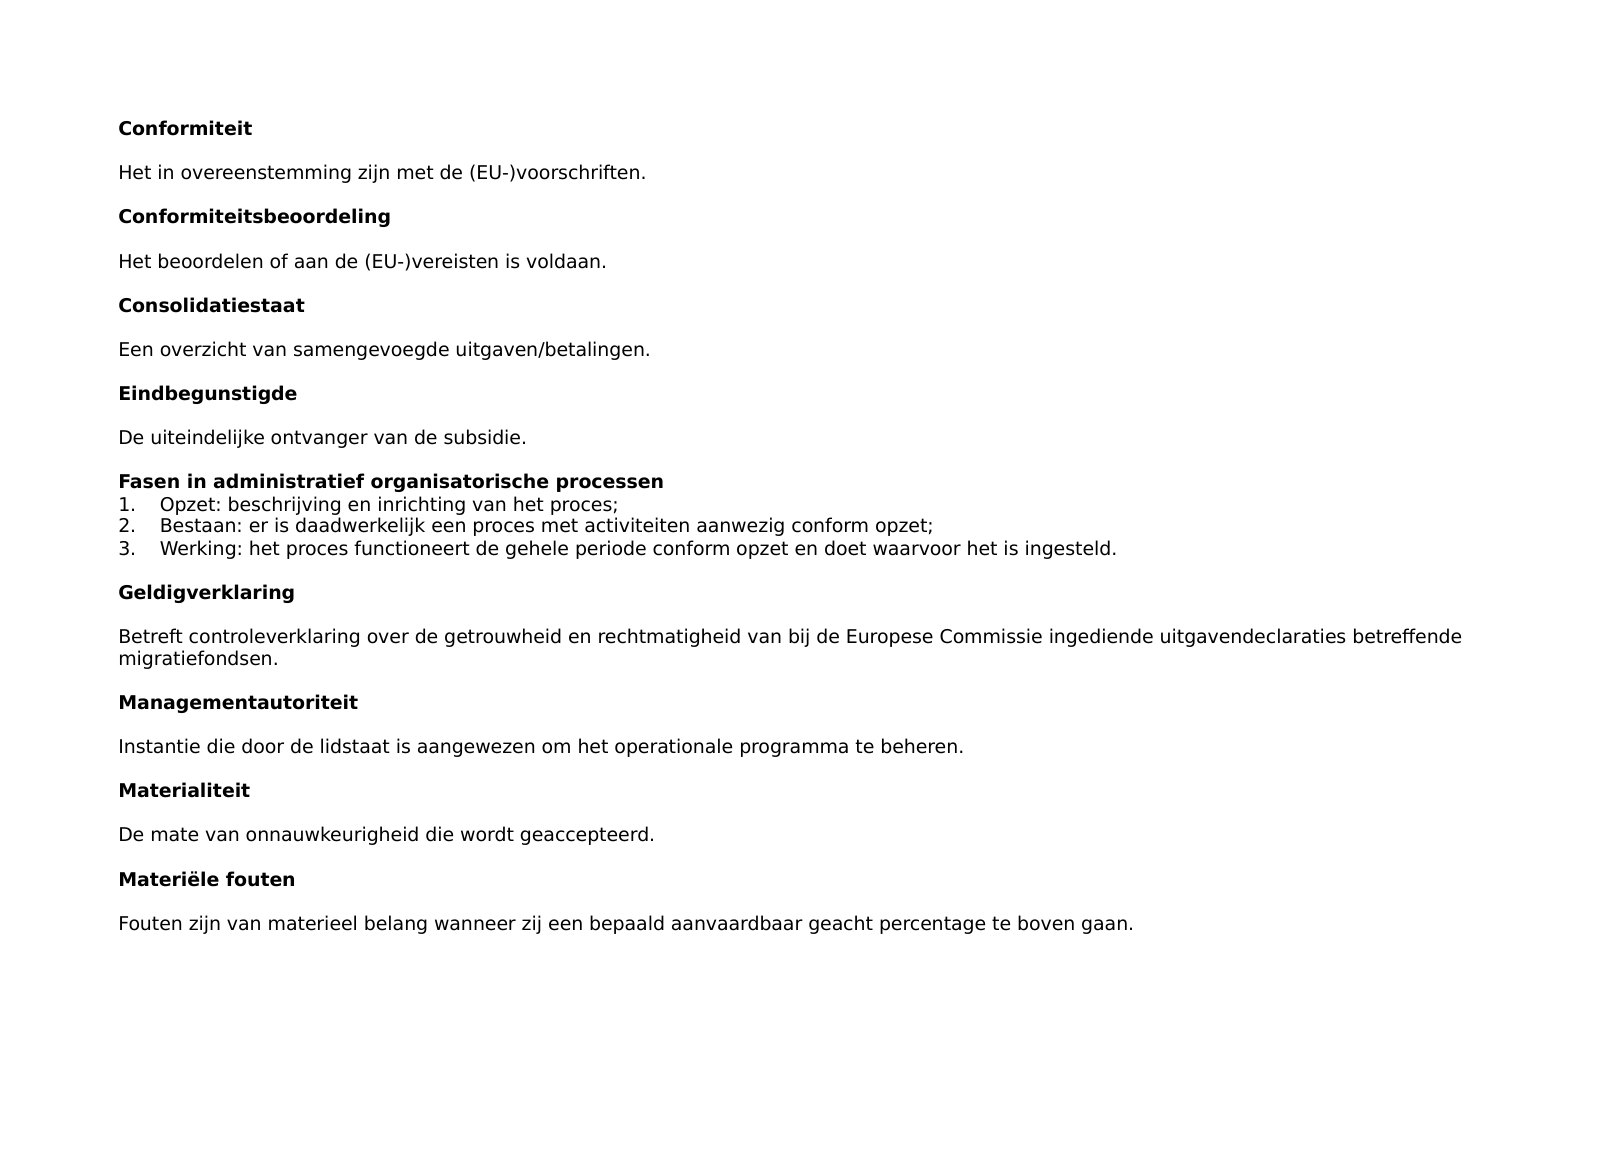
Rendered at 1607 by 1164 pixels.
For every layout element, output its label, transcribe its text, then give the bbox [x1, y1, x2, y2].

text De uiteindelijke ontvanger van de subsidie. [118, 427, 1488, 449]
text Het in overeenstemming zijn met de (EU-)voorschriften. [118, 162, 1488, 184]
subtitle Materialiteit [118, 780, 1488, 802]
subtitle Eindbegunstigde [118, 383, 1488, 405]
text Betreft controleverklaring over de getrouwheid en rechtmatigheid van bij de Europese Commissie ingediende uitgavendeclaraties betreffende migratiefondsen. [118, 626, 1488, 670]
subtitle Consolidatiestaat [118, 295, 1488, 317]
text Een overzicht van samengevoegde uitgaven/betalingen. [118, 339, 1488, 361]
subtitle Conformiteitsbeoordeling [118, 206, 1488, 228]
text 2. Bestaan: er is daadwerkelijk een proces met activiteiten aanwezig conform opzet; [118, 515, 1488, 537]
subtitle Geldigverklaring [118, 582, 1488, 603]
text Het beoordelen of aan de (EU-)vereisten is voldaan. [118, 251, 1488, 273]
subtitle Managementautoriteit [118, 692, 1488, 714]
text Fouten zijn van materieel belang wanneer zij een bepaald aanvaardbaar geacht percentage te boven gaan. [118, 913, 1488, 935]
subtitle Fasen in administratief organisatorische processen [118, 471, 1488, 493]
text 1. Opzet: beschrijving en inrichting van het proces; [118, 493, 1488, 515]
text 3. Werking: het proces functioneert de gehele periode conform opzet en doet waarvoor het is ingesteld. [118, 537, 1488, 559]
text De mate van onnauwkeurigheid die wordt geaccepteerd. [118, 824, 1488, 846]
subtitle Materiële fouten [118, 868, 1488, 891]
subtitle Conformiteit [118, 118, 1488, 140]
text Instantie die door de lidstaat is aangewezen om het operationale programma te beheren. [118, 736, 1488, 758]
